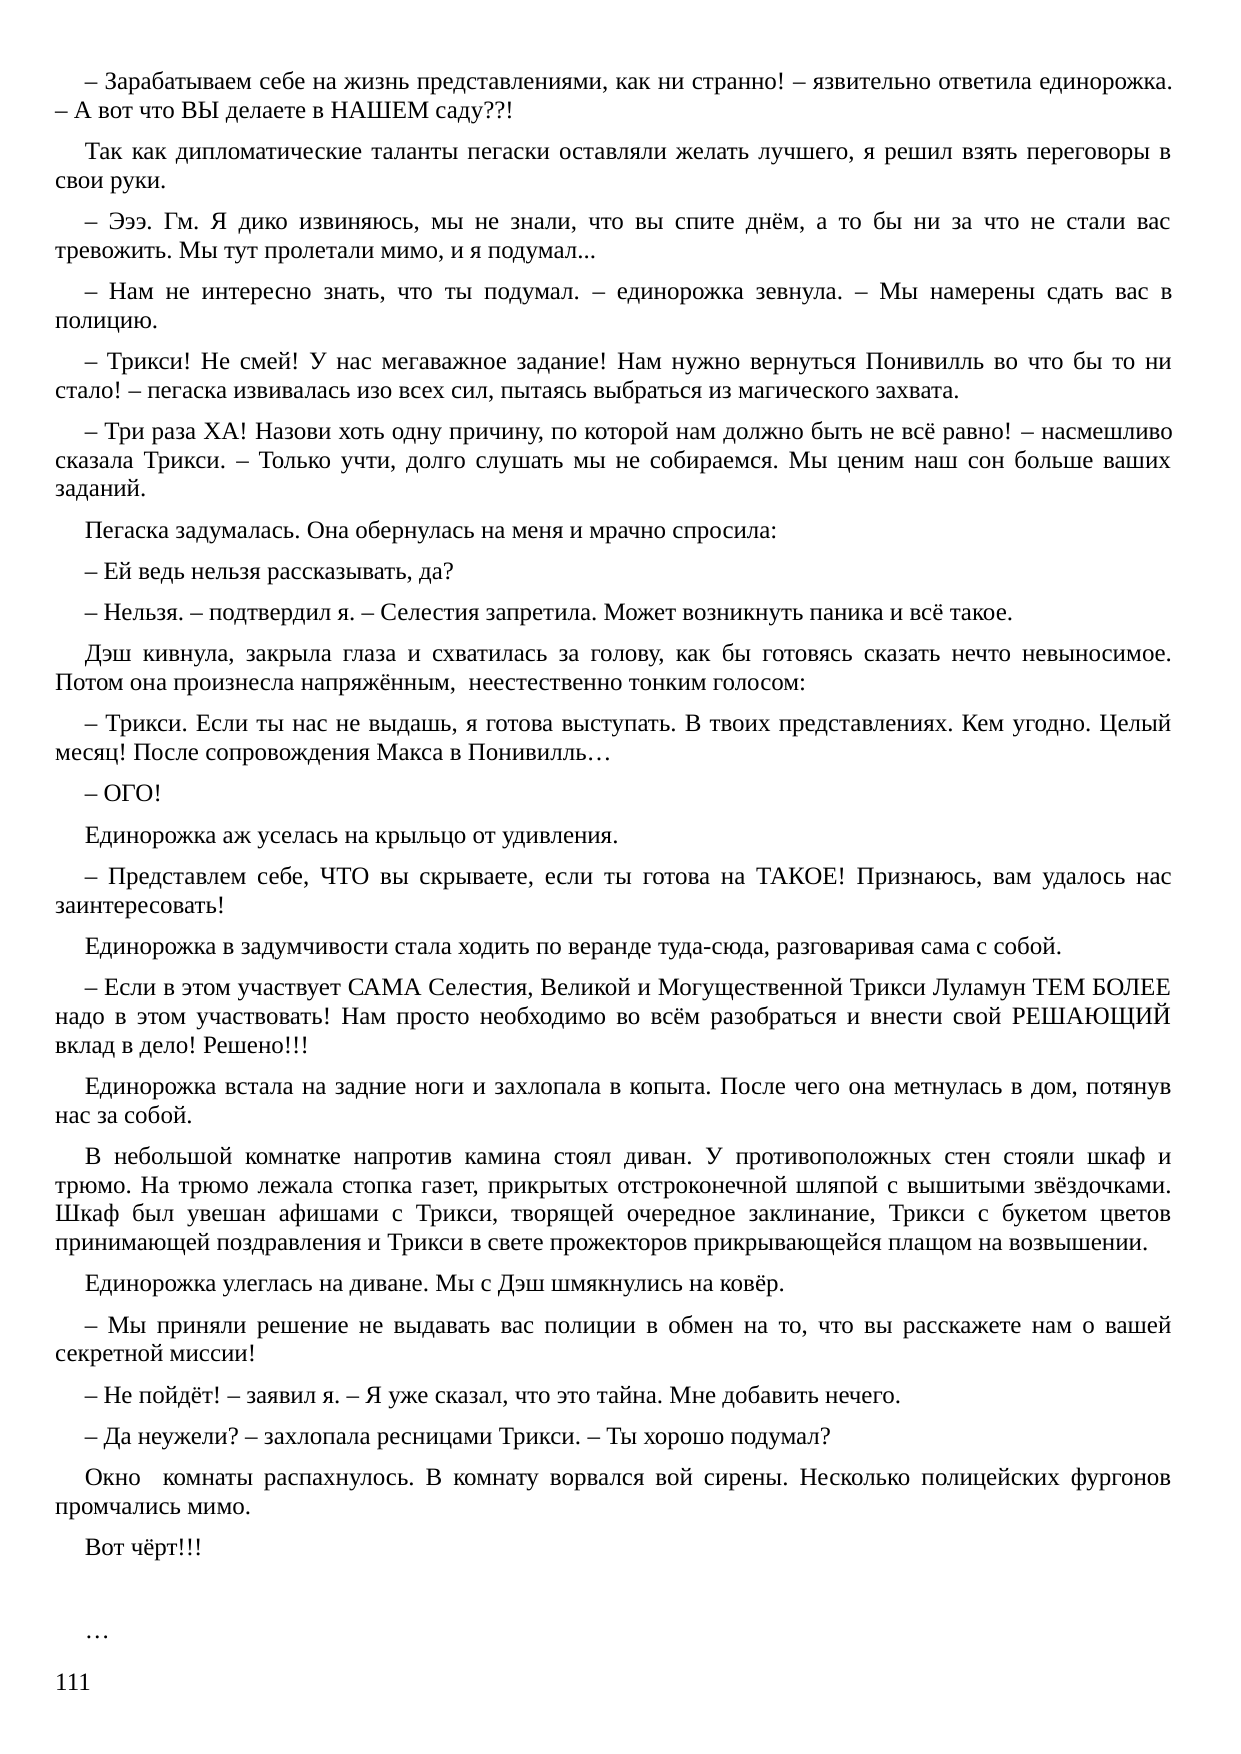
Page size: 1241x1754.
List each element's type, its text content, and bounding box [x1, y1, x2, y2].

text … [55, 1615, 1173, 1643]
text – Нам не интересно знать, что ты подумал. – единорожка зевнула. – Мы намерены сдать вас в полицию. [55, 276, 1173, 333]
text – Если в этом участвует САМА Селестия, Великой и Могущественной Трикси Луламун ТЕМ БОЛЕЕ надо в этом участвовать! Нам просто необходимо во всём разобраться и внести свой РЕШАЮЩИЙ вклад в дело! Решено!!! [55, 972, 1173, 1058]
text – Трикси! Не смей! У нас мегаважное задание! Нам нужно вернуться Понивилль во что бы то ни стало! – пегаска извивалась изо всех сил, пытаясь выбраться из магического захвата. [55, 346, 1173, 403]
text – Трикси. Если ты нас не выдашь, я готова выступать. В твоих представлениях. Кем угодно. Целый месяц! После сопровождения Макса в Понивилль… [55, 708, 1173, 766]
text – Зарабатываем себе на жизнь представлениями, как ни странно! – язвительно ответила единорожка. – А вот что ВЫ делаете в НАШЕМ саду??! [55, 66, 1173, 123]
text Пегаска задумалась. Она обернулась на меня и мрачно спросила: [55, 515, 1173, 543]
text – Представлем себе, ЧТО вы скрываете, если ты готова на ТАКОЕ! Признаюсь, вам удалось нас заинтересовать! [55, 861, 1173, 918]
text – Нельзя. – подтвердил я. – Селестия запретила. Может возникнуть паника и всё такое. [55, 597, 1173, 626]
text – Три раза ХА! Назови хоть одну причину, по которой нам должно быть не всё равно! – насмешливо сказала Трикси. – Только учти, долго слушать мы не собираемся. Мы ценим наш сон больше ваших заданий. [55, 416, 1173, 502]
text В небольшой комнатке напротив камина стоял диван. У противоположных стен стояли шкаф и трюмо. На трюмо лежала стопка газет, прикрытых отстроконечной шляпой с вышитыми звёздочками. Шкаф был увешан афишами с Трикси, творящей очередное заклинание, Трикси с букетом цветов принимающей поздравления и Трикси в свете прожекторов прикрывающейся плащом на возвышении. [55, 1141, 1173, 1256]
text Так как дипломатические таланты пегаски оставляли желать лучшего, я решил взять переговоры в свои руки. [55, 136, 1173, 193]
text Вот чёрт!!! [55, 1532, 1173, 1561]
text – Ей ведь нельзя рассказывать, да? [55, 556, 1173, 585]
text Окно комнаты распахнулось. В комнату ворвался вой сирены. Несколько полицейских фургонов промчались мимо. [55, 1462, 1173, 1520]
text – ОГО! [55, 778, 1173, 807]
text – Да неужели? – захлопала ресницами Трикси. – Ты хорошо подумал? [55, 1421, 1173, 1450]
text – Эээ. Гм. Я дико извиняюсь, мы не знали, что вы спите днём, а то бы ни за что не стали вас тревожить. Мы тут пролетали мимо, и я подумал... [55, 206, 1173, 263]
text Единорожка встала на задние ноги и захлопала в копыта. После чего она метнулась в дом, потянув нас за собой. [55, 1071, 1173, 1128]
text Единорожка в задумчивости стала ходить по веранде туда-сюда, разговаривая сама с собой. [55, 931, 1173, 960]
text – Не пойдёт! – заявил я. – Я уже сказал, что это тайна. Мне добавить нечего. [55, 1380, 1173, 1408]
text – Мы приняли решение не выдавать вас полиции в обмен на то, что вы расскажете нам о вашей секретной миссии! [55, 1310, 1173, 1367]
text Дэш кивнула, закрыла глаза и схватилась за голову, как бы готовясь сказать нечто невыносимое. Потом она произнесла напряжённым, неестественно тонким голосом: [55, 638, 1173, 696]
text Единорожка аж уселась на крыльцо от удивления. [55, 820, 1173, 848]
text Единорожка улеглась на диване. Мы с Дэш шмякнулись на ковёр. [55, 1268, 1173, 1297]
